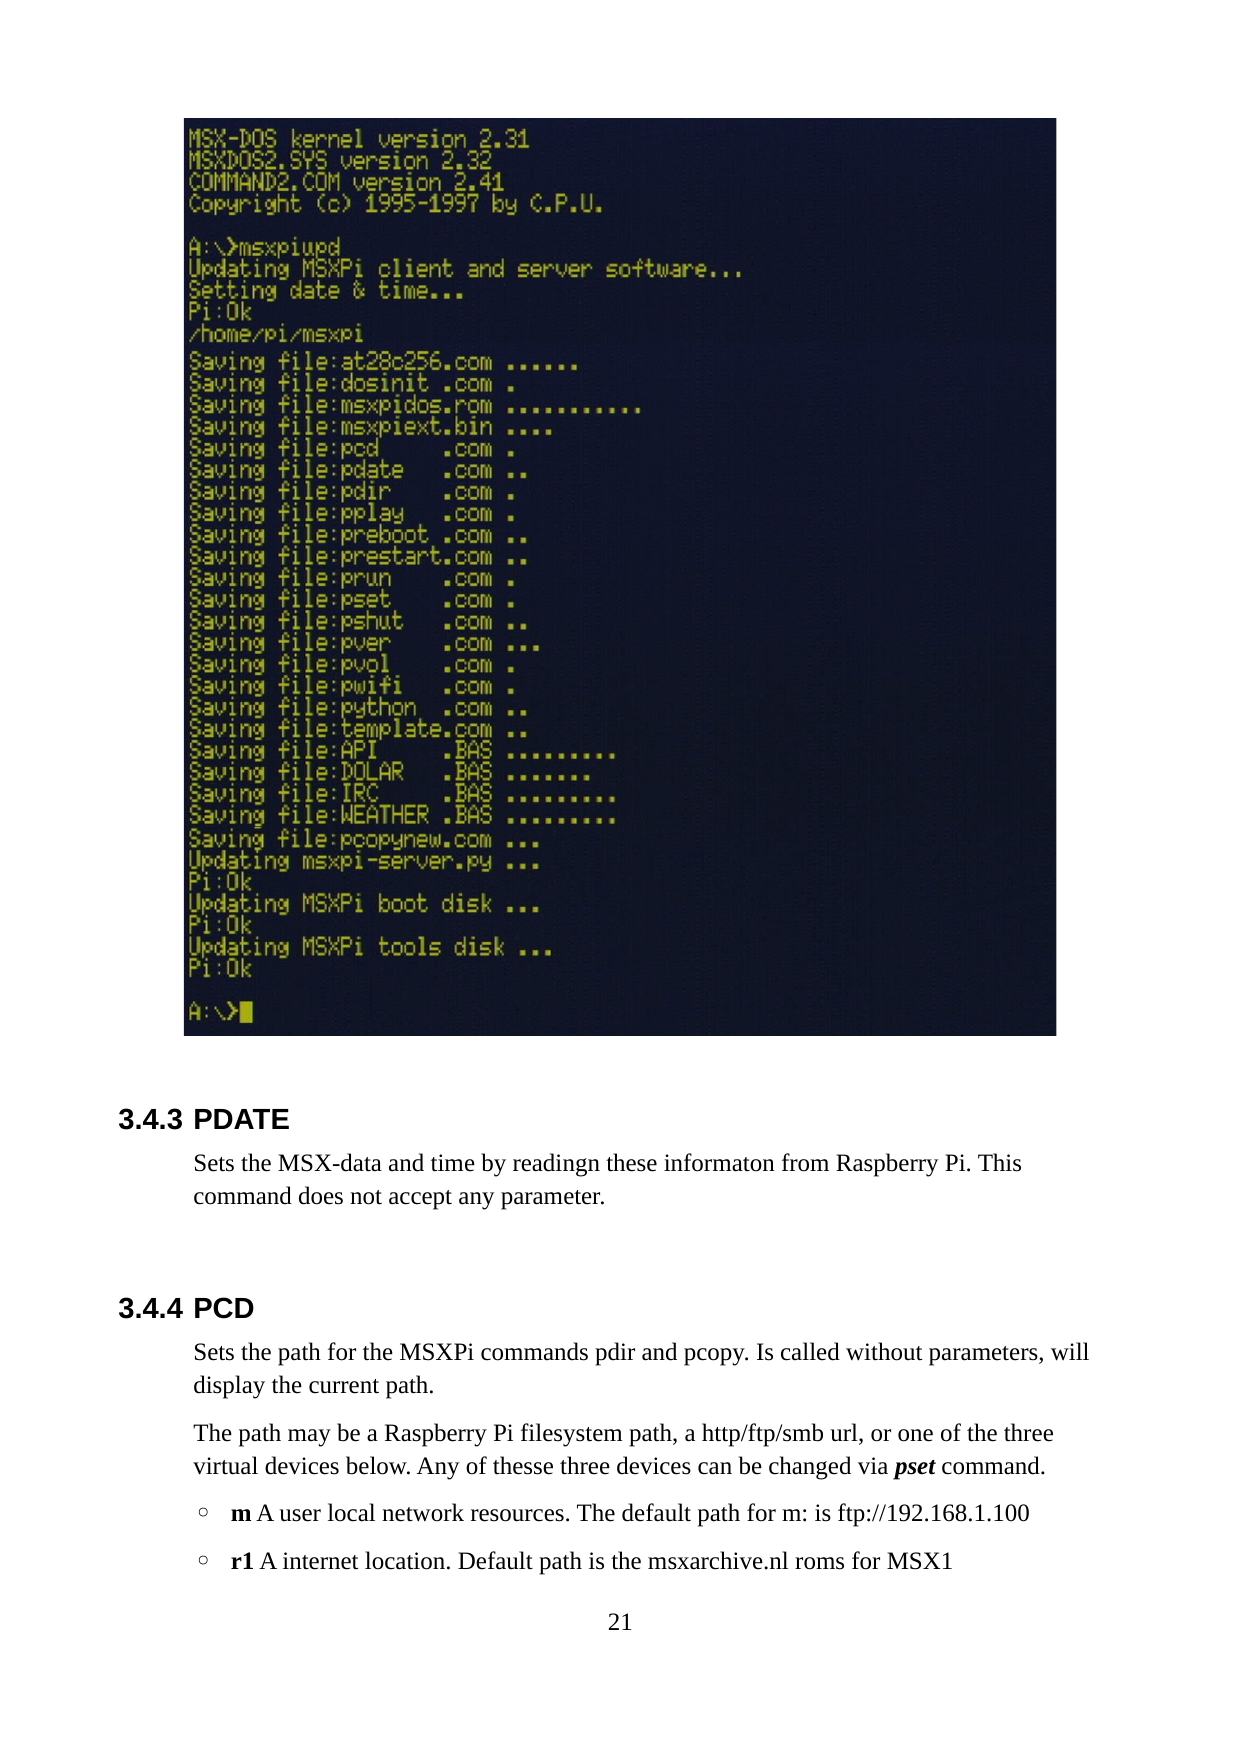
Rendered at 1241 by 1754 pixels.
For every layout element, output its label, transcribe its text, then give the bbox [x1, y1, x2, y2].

list Sets the MSX-data and time by readingn these informaton from Raspberry Pi. This command does not accept any parameter. [156, 1148, 1122, 1210]
list r1 A internet location. Default path is the msxarchive.nl roms for MSX1 [193, 1546, 1122, 1575]
list m A user local network resources. The default path for m: is ftp://192.168.1.100 [193, 1498, 1122, 1527]
subtitle PDATE [118, 1102, 1122, 1136]
subtitle PCD [118, 1291, 1122, 1325]
list The path may be a Raspberry Pi filesystem path, a http/ftp/smb url, or one of the three virtual devices below. Any of thesse three devices can be changed via pset command. [156, 1418, 1122, 1480]
picture [183, 118, 1057, 1036]
list Sets the path for the MSXPi commands pdir and pcopy. Is called without parameters, will display the current path. [156, 1337, 1122, 1399]
